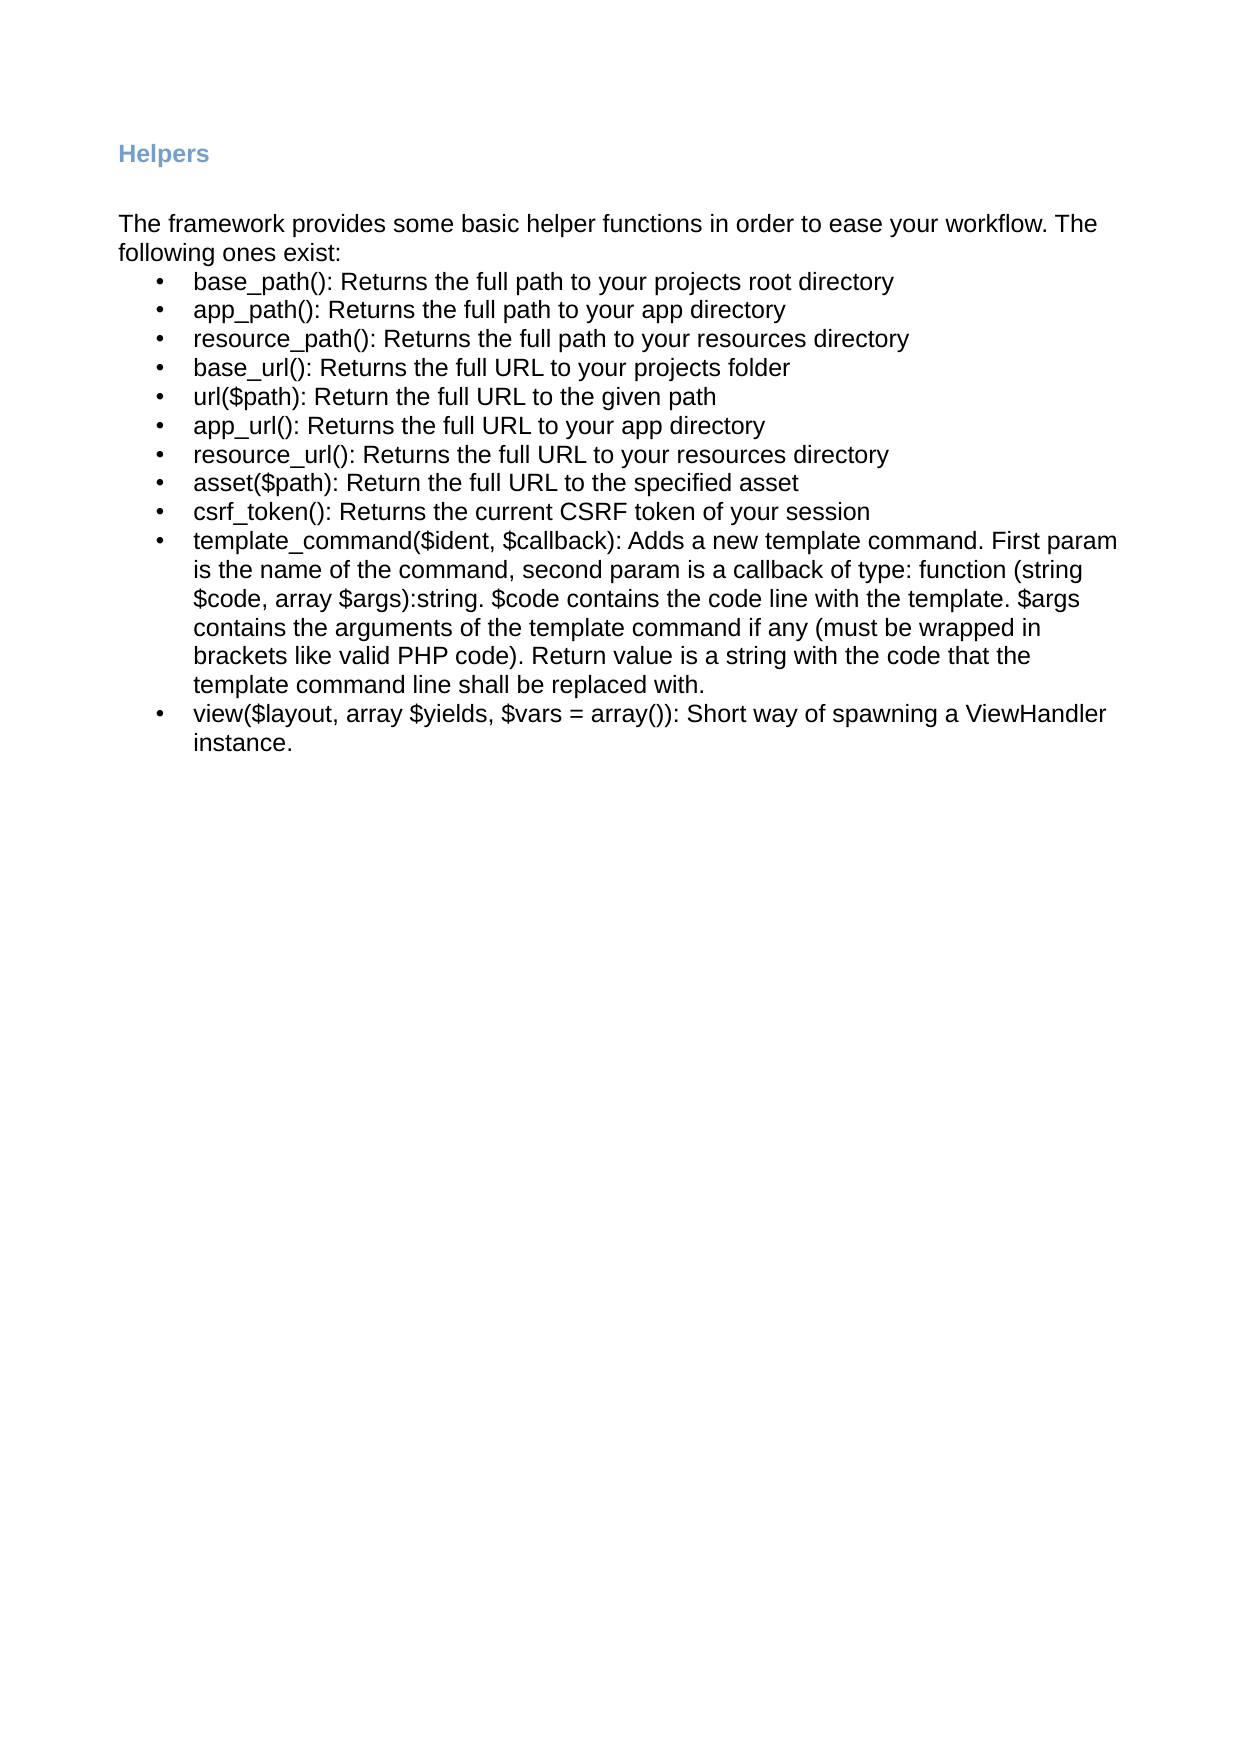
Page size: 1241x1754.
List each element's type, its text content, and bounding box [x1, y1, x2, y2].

list url($path): Return the full URL to the given path [156, 382, 1122, 411]
list resource_path(): Returns the full path to your resources directory [156, 324, 1122, 353]
list app_path(): Returns the full path to your app directory [156, 295, 1122, 324]
list asset($path): Return the full URL to the specified asset [156, 468, 1122, 497]
list template_command($ident, $callback): Adds a new template command. First param is the name of the command, second param is a callback of type: function (string $code, array $args):string. $code contains the code line with the template. $args contains the arguments of the template command if any (must be wrapped in brackets like valid PHP code). Return value is a string with the code that the template command line shall be replaced with. [156, 526, 1122, 699]
list base_url(): Returns the full URL to your projects folder [156, 353, 1122, 382]
list csrf_token(): Returns the current CSRF token of your session [156, 497, 1122, 526]
list view($layout, array $yields, $vars = array()): Short way of spawning a ViewHandler instance. [156, 699, 1122, 756]
list resource_url(): Returns the full URL to your resources directory [156, 439, 1122, 468]
list app_url(): Returns the full URL to your app directory [156, 411, 1122, 439]
list base_path(): Returns the full path to your projects root directory [156, 266, 1122, 295]
text The framework provides some basic helper functions in order to ease your workflow. The following ones exist: [118, 209, 1122, 266]
subtitle Helpers [118, 139, 1122, 168]
